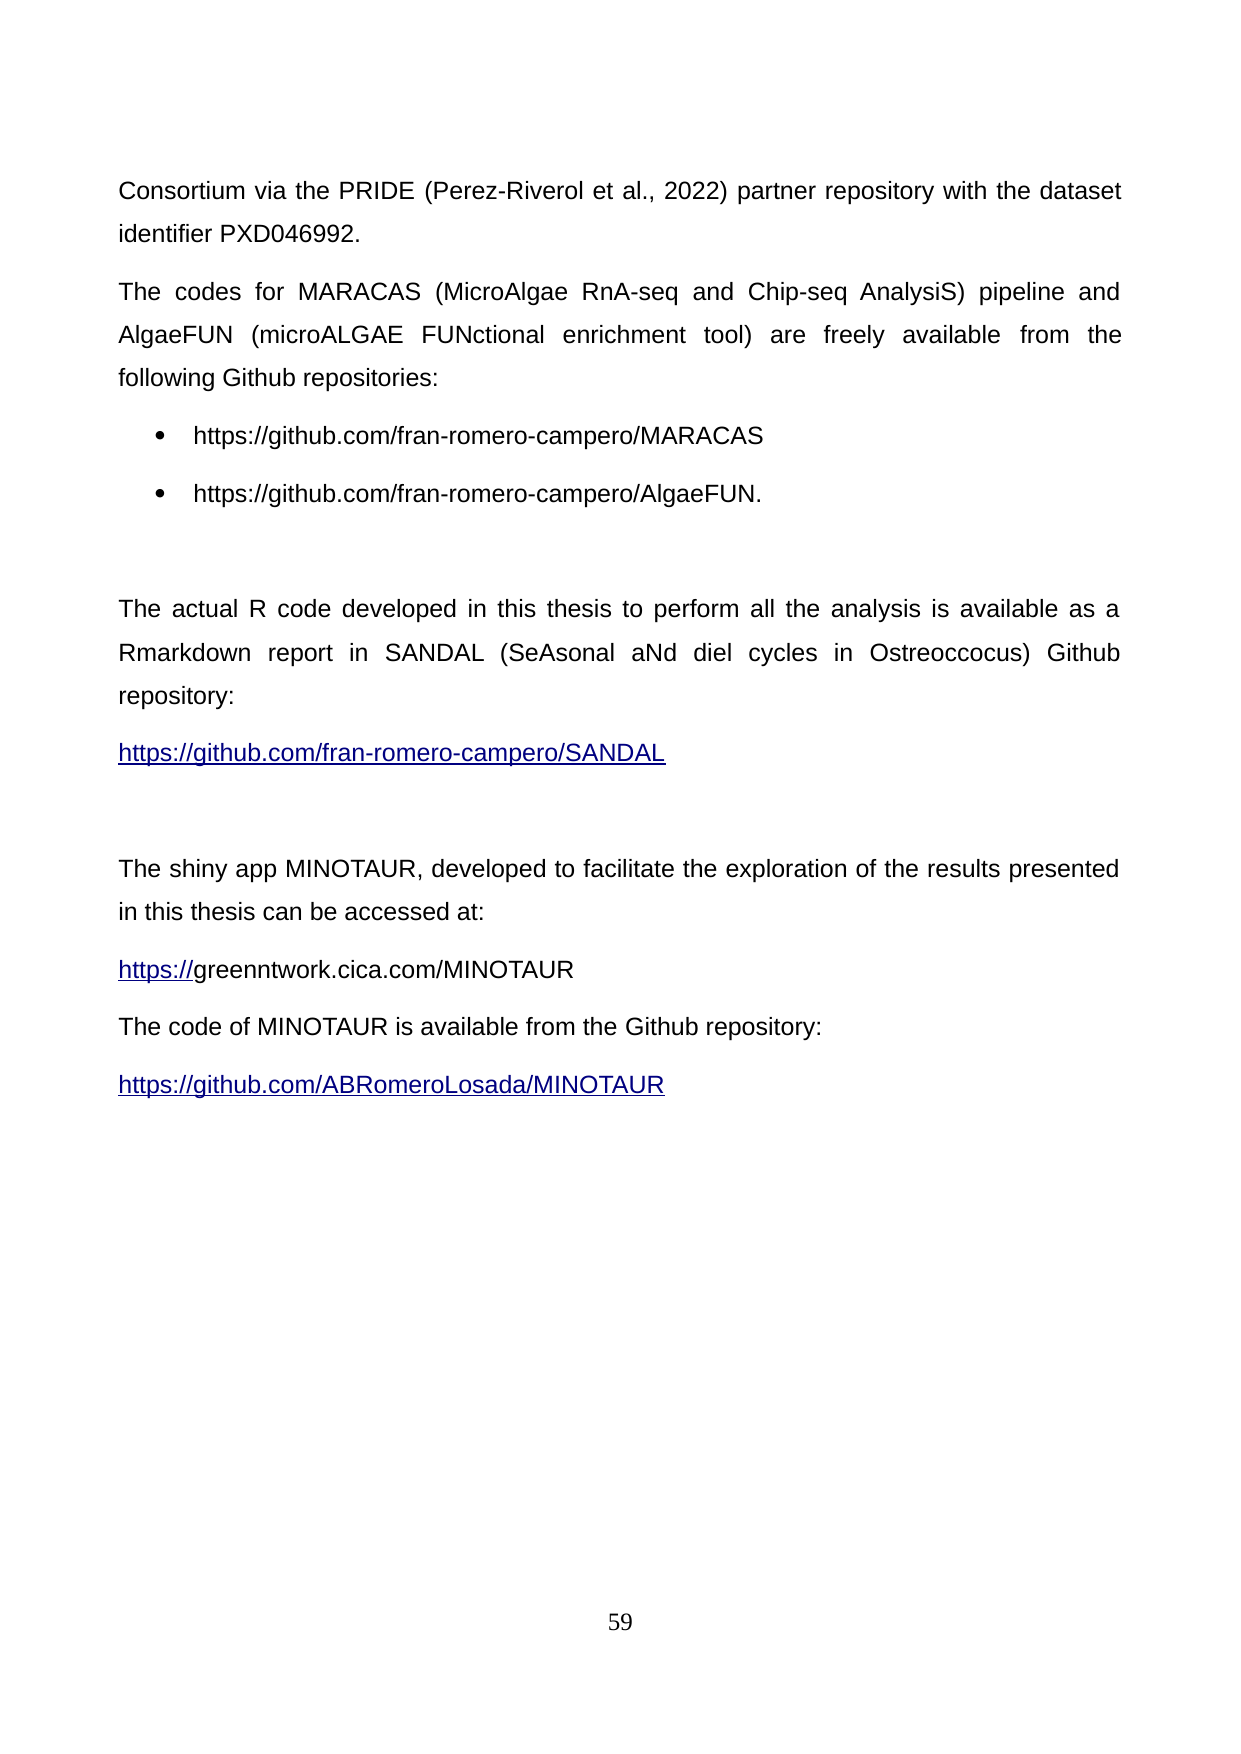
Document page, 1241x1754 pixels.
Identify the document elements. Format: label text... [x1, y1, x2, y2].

text https://github.com/fran-romero-campero/SANDAL [118, 738, 1122, 767]
list https://github.com/fran-romero-campero/MARACAS [156, 421, 1122, 450]
list https://github.com/fran-romero-campero/AlgaeFUN. [156, 479, 1122, 508]
text The codes for MARACAS (MicroAlgae RnA-seq and Chip-seq AnalysiS) pipeline and AlgaeFUN (microALGAE FUNctional enrichment tool) are freely available from the following Github repositories: [118, 277, 1122, 392]
text The shiny app MINOTAUR, developed to facilitate the exploration of the results presented in this thesis can be accessed at: [118, 854, 1122, 926]
text Consortium via the PRIDE (Perez-Riverol et al., 2022) partner repository with the dataset identifier PXD046992. [118, 176, 1122, 248]
text https://github.com/ABRomeroLosada/MINOTAUR [118, 1070, 1122, 1099]
text The code of MINOTAUR is available from the Github repository: [118, 1012, 1122, 1041]
text The actual R code developed in this thesis to perform all the analysis is available as a Rmarkdown report in SANDAL (SeAsonal aNd diel cycles in Ostreoccocus) Github repository: [118, 594, 1122, 709]
text https://greenntwork.cica.com/MINOTAUR [118, 955, 1122, 983]
